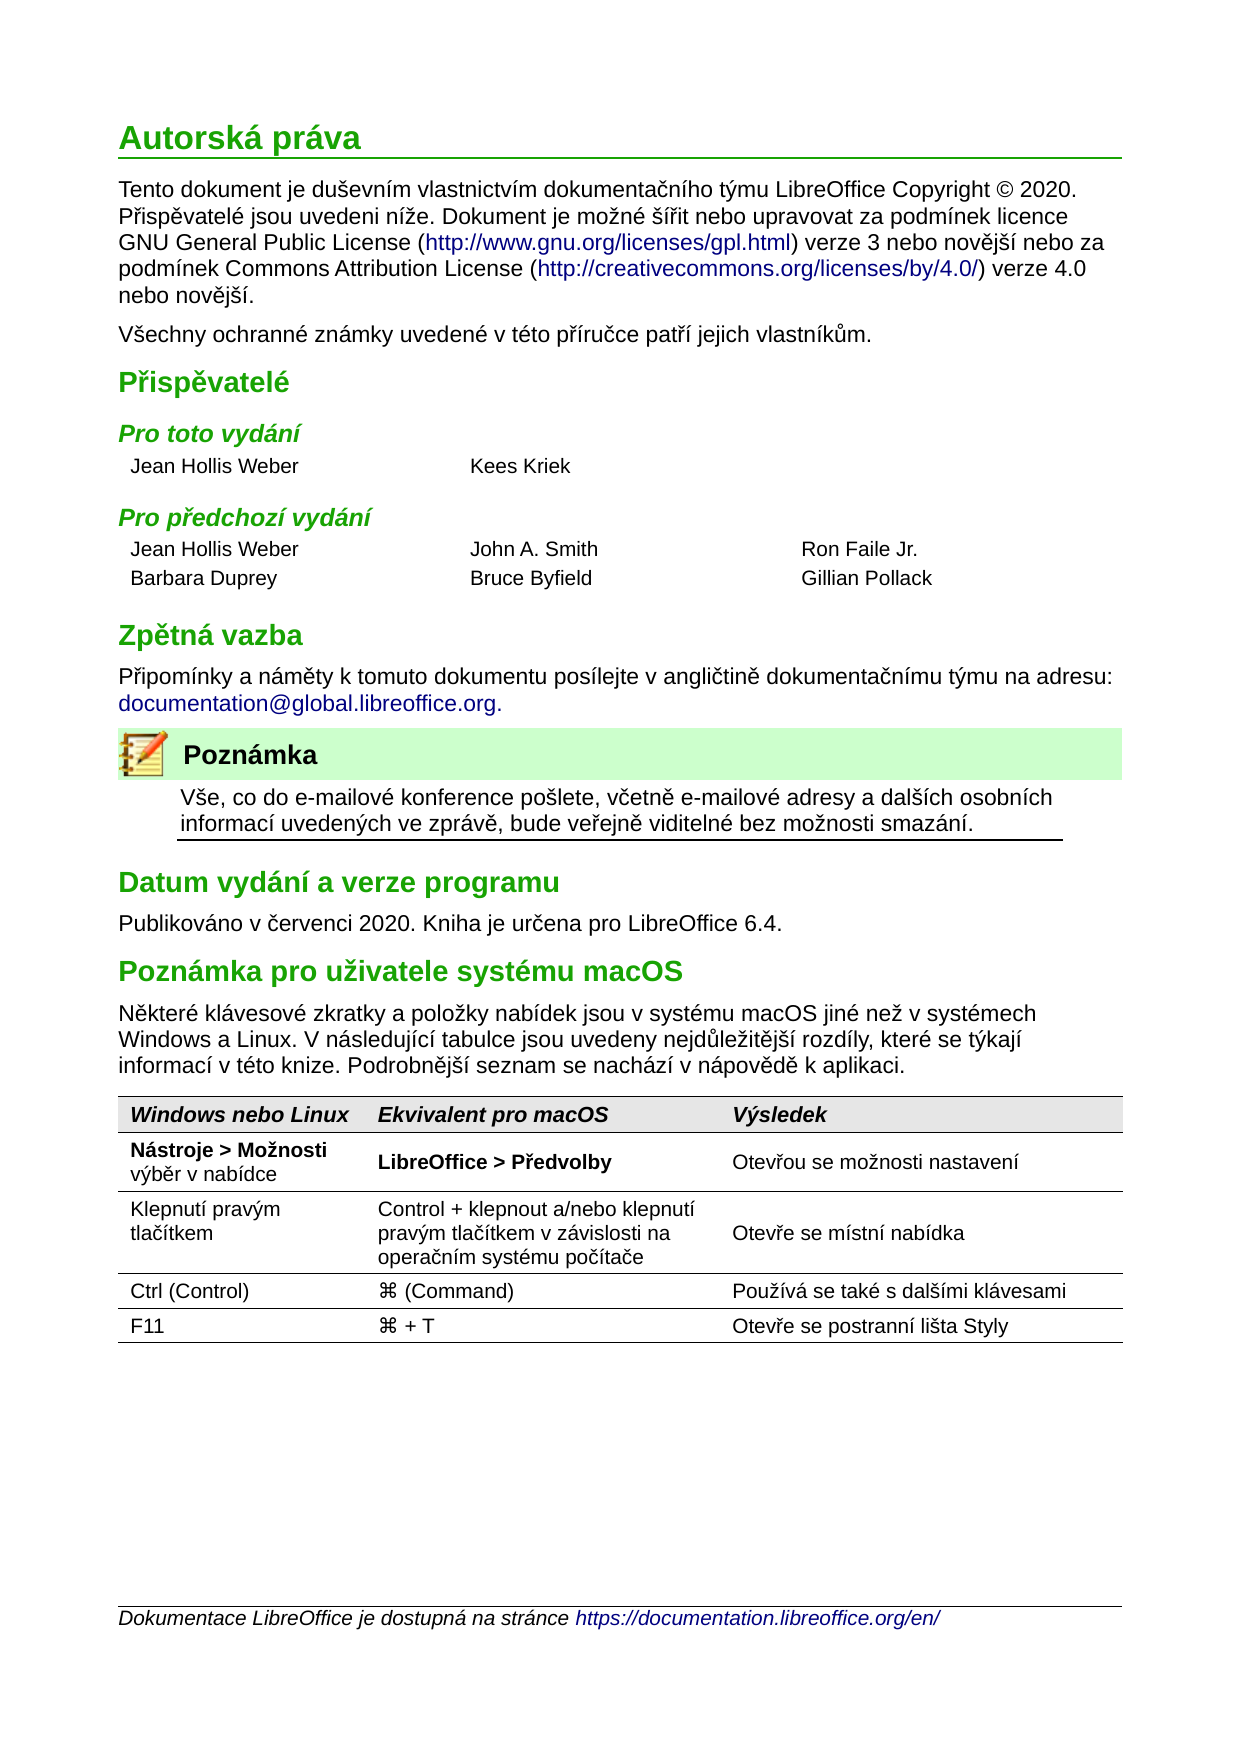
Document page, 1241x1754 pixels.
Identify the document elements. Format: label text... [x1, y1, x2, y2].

table_cell Otevře se postranní lišta Styly [720, 1309, 1123, 1342]
subtitle Zpětná vazba [118, 618, 1122, 651]
text Publikováno v červenci 2020. Kniha je určena pro LibreOffice 6.4. [118, 910, 1122, 937]
text Tento dokument je duševním vlastnictvím dokumentačního týmu LibreOffice Copyright © 2020. Přispěvatelé jsou uvedeni níže. Dokument je možné šířit nebo upravovat za podmínek licence GNU General Public License (http://www.gnu.org/licenses/gpl.html) verze 3 nebo novější nebo za podmínek Commons Attribution License (http://creativecommons.org/licenses/by/4.0/) verze 4.0 nebo novější. [118, 176, 1122, 308]
table_cell Používá se také s dalšími klávesami [720, 1274, 1123, 1307]
table_cell ⌘ + T [366, 1309, 720, 1342]
table_cell Klepnutí pravým tlačítkem [118, 1192, 366, 1273]
text Všechny ochranné známky uvedené v této příručce patří jejich vlastníkům. [118, 321, 1122, 347]
picture [119, 729, 170, 780]
table_cell Otevře se místní nabídka [720, 1192, 1123, 1273]
text Vše, co do e-mailové konference pošlete, včetně e-mailové adresy a dalších osobních informací uvedených ve zprávě, bude veřejně viditelné bez možnosti smazání. [177, 780, 1063, 839]
table_header Ron Faile Jr. [789, 537, 1122, 566]
table_cell Gillian Pollack [789, 566, 1122, 594]
subtitle Datum vydání a verze programu [118, 865, 1122, 898]
table_cell F11 [118, 1309, 366, 1342]
table_cell Ctrl (Control) [118, 1274, 366, 1307]
text Některé klávesové zkratky a položky nabídek jsou v systému macOS jiné než v systémech Windows a Linux. V následující tabulce jsou uvedeny nejdůležitější rozdíly, které se týkají informací v této knize. Podrobnější seznam se nachází v nápovědě k aplikaci. [118, 999, 1122, 1079]
subtitle Přispěvatelé [118, 365, 1122, 398]
subtitle Poznámka pro uživatele systému macOS [118, 954, 1122, 988]
table_cell LibreOffice > Předvolby [366, 1133, 720, 1191]
table_header Kees Kriek [458, 454, 789, 482]
table_cell Bruce Byfield [458, 566, 789, 594]
table_header [789, 454, 1122, 482]
table_cell ⌘ (Command) [366, 1274, 720, 1307]
text Připomínky a náměty k tomuto dokumentu posílejte v angličtině dokumentačnímu týmu na adresu: documentation@global.libreoffice.org. [118, 663, 1122, 716]
table_header Ekvivalent pro macOS [366, 1097, 720, 1132]
table_header Jean Hollis Weber [118, 454, 458, 482]
table_header Výsledek [720, 1097, 1123, 1132]
subtitle Poznámka [118, 728, 1122, 780]
table_header Windows nebo Linux [118, 1097, 366, 1132]
table_header Jean Hollis Weber [118, 537, 458, 566]
subtitle Autorská práva [118, 118, 1122, 157]
table_cell Barbara Duprey [118, 566, 458, 594]
table_cell Nástroje > Možnosti výběr v nabídce [118, 1133, 366, 1191]
table_cell Control + klepnout a/nebo klepnutí pravým tlačítkem v závislosti na operačním systému počítače [366, 1192, 720, 1273]
table_header John A. Smith [458, 537, 789, 566]
subtitle Pro předchozí vydání [118, 503, 1122, 531]
subtitle Pro toto vydání [118, 419, 1122, 448]
table_cell Otevřou se možnosti nastavení [720, 1133, 1123, 1191]
